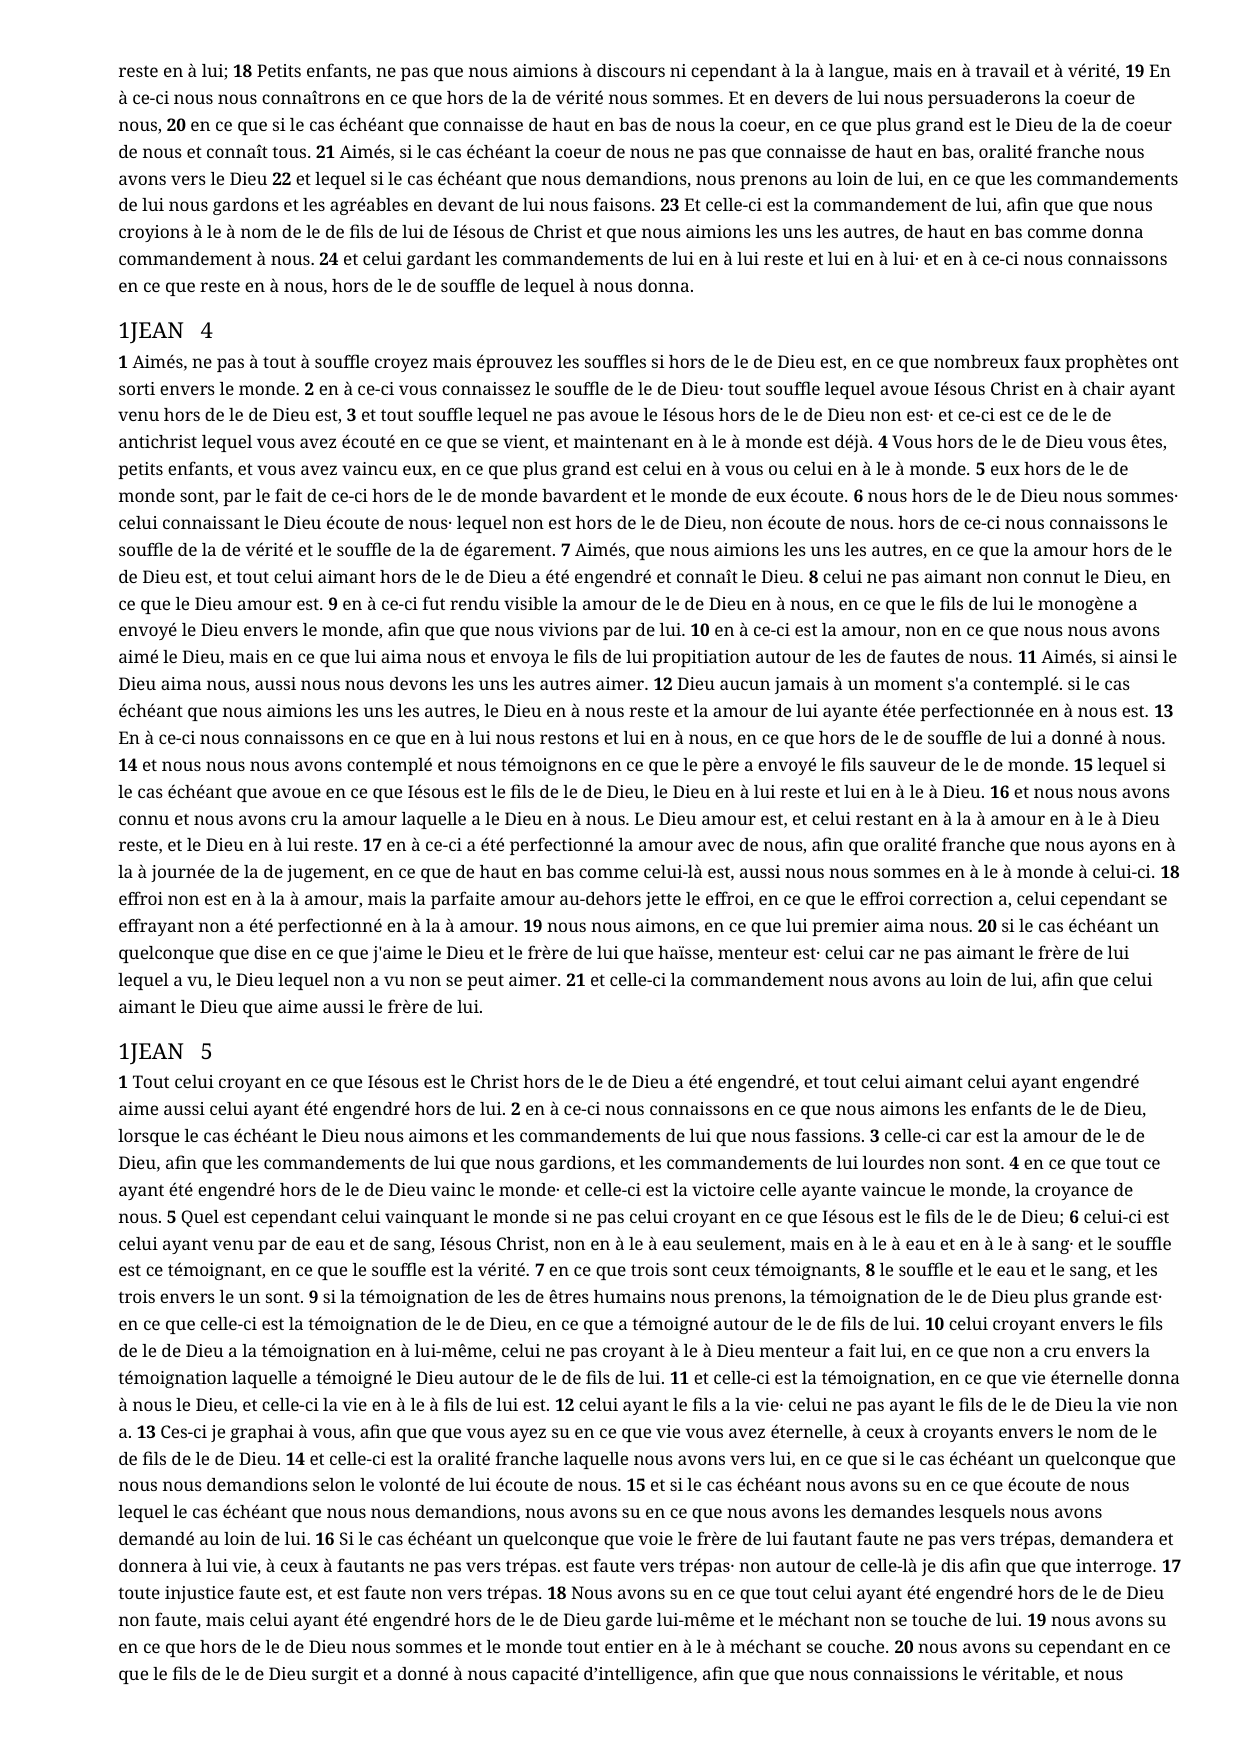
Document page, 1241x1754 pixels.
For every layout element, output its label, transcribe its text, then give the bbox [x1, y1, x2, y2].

text 1 Tout celui croyant en ce que Iésous est le Christ hors de le de Dieu a été engendré, et tout celui aimant celui ayant engendré aime aussi celui ayant été engendré hors de lui. 2 en à ce-ci nous connaissons en ce que nous aimons les enfants de le de Dieu, lorsque le cas échéant le Dieu nous aimons et les commandements de lui que nous fassions. 3 celle-ci car est la amour de le de Dieu, afin que les commandements de lui que nous gardions, et les commandements de lui lourdes non sont. 4 en ce que tout ce ayant été engendré hors de le de Dieu vainc le monde· et celle-ci est la victoire celle ayante vaincue le monde, la croyance de nous. 5 Quel est cependant celui vainquant le monde si ne pas celui croyant en ce que Iésous est le fils de le de Dieu; 6 celui-ci est celui ayant venu par de eau et de sang, Iésous Christ, non en à le à eau seulement, mais en à le à eau et en à le à sang· et le souffle est ce témoignant, en ce que le souffle est la vérité. 7 en ce que trois sont ceux témoignants, 8 le souffle et le eau et le sang, et les trois envers le un sont. 9 si la témoignation de les de êtres humains nous prenons, la témoignation de le de Dieu plus grande est· en ce que celle-ci est la témoignation de le de Dieu, en ce que a témoigné autour de le de fils de lui. 10 celui croyant envers le fils de le de Dieu a la témoignation en à lui-même, celui ne pas croyant à le à Dieu menteur a fait lui, en ce que non a cru envers la témoignation laquelle a témoigné le Dieu autour de le de fils de lui. 11 et celle-ci est la témoignation, en ce que vie éternelle donna à nous le Dieu, et celle-ci la vie en à le à fils de lui est. 12 celui ayant le fils a la vie· celui ne pas ayant le fils de le de Dieu la vie non a. 13 Ces-ci je graphai à vous, afin que que vous ayez su en ce que vie vous avez éternelle, à ceux à croyants envers le nom de le de fils de le de Dieu. 14 et celle-ci est la oralité franche laquelle nous avons vers lui, en ce que si le cas échéant un quelconque que nous nous demandions selon le volonté de lui écoute de nous. 15 et si le cas échéant nous avons su en ce que écoute de nous lequel le cas échéant que nous nous demandions, nous avons su en ce que nous avons les demandes lesquels nous avons demandé au loin de lui. 16 Si le cas échéant un quelconque que voie le frère de lui fautant faute ne pas vers trépas, demandera et donnera à lui vie, à ceux à fautants ne pas vers trépas. est faute vers trépas· non autour de celle-là je dis afin que que interroge. 17 toute injustice faute est, et est faute non vers trépas. 18 Nous avons su en ce que tout celui ayant été engendré hors de le de Dieu non faute, mais celui ayant été engendré hors de le de Dieu garde lui-même et le méchant non se touche de lui. 19 nous avons su en ce que hors de le de Dieu nous sommes et le monde tout entier en à le à méchant se couche. 20 nous avons su cependant en ce que le fils de le de Dieu surgit et a donné à nous capacité d’intelligence, afin que que nous connaissions le véritable, et nous [118, 1070, 1181, 1685]
text reste en à lui; 18 Petits enfants, ne pas que nous aimions à discours ni cependant à la à langue, mais en à travail et à vérité, 19 En à ce-ci nous nous connaîtrons en ce que hors de la de vérité nous sommes. Et en devers de lui nous persuaderons la coeur de nous, 20 en ce que si le cas échéant que connaisse de haut en bas de nous la coeur, en ce que plus grand est le Dieu de la de coeur de nous et connaît tous. 21 Aimés, si le cas échéant la coeur de nous ne pas que connaisse de haut en bas, oralité franche nous avons vers le Dieu 22 et lequel si le cas échéant que nous demandions, nous prenons au loin de lui, en ce que les commandements de lui nous gardons et les agréables en devant de lui nous faisons. 23 Et celle-ci est la commandement de lui, afin que que nous croyions à le à nom de le de fils de lui de Iésous de Christ et que nous aimions les uns les autres, de haut en bas comme donna commandement à nous. 24 et celui gardant les commandements de lui en à lui reste et lui en à lui· et en à ce-ci nous connaissons en ce que reste en à nous, hors de le de souffle de lequel à nous donna. [118, 59, 1181, 297]
text 1JEAN 5 [118, 1036, 1181, 1066]
text 1JEAN 4 [118, 316, 1181, 345]
text 1 Aimés, ne pas à tout à souffle croyez mais éprouvez les souffles si hors de le de Dieu est, en ce que nombreux faux prophètes ont sorti envers le monde. 2 en à ce-ci vous connaissez le souffle de le de Dieu· tout souffle lequel avoue Iésous Christ en à chair ayant venu hors de le de Dieu est, 3 et tout souffle lequel ne pas avoue le Iésous hors de le de Dieu non est· et ce-ci est ce de le de antichrist lequel vous avez écouté en ce que se vient, et maintenant en à le à monde est déjà. 4 Vous hors de le de Dieu vous êtes, petits enfants, et vous avez vaincu eux, en ce que plus grand est celui en à vous ou celui en à le à monde. 5 eux hors de le de monde sont, par le fait de ce-ci hors de le de monde bavardent et le monde de eux écoute. 6 nous hors de le de Dieu nous sommes· celui connaissant le Dieu écoute de nous· lequel non est hors de le de Dieu, non écoute de nous. hors de ce-ci nous connaissons le souffle de la de vérité et le souffle de la de égarement. 7 Aimés, que nous aimions les uns les autres, en ce que la amour hors de le de Dieu est, et tout celui aimant hors de le de Dieu a été engendré et connaît le Dieu. 8 celui ne pas aimant non connut le Dieu, en ce que le Dieu amour est. 9 en à ce-ci fut rendu visible la amour de le de Dieu en à nous, en ce que le fils de lui le monogène a envoyé le Dieu envers le monde, afin que que nous vivions par de lui. 10 en à ce-ci est la amour, non en ce que nous nous avons aimé le Dieu, mais en ce que lui aima nous et envoya le fils de lui propitiation autour de les de fautes de nous. 11 Aimés, si ainsi le Dieu aima nous, aussi nous nous devons les uns les autres aimer. 12 Dieu aucun jamais à un moment s'a contemplé. si le cas échéant que nous aimions les uns les autres, le Dieu en à nous reste et la amour de lui ayante étée perfectionnée en à nous est. 13 En à ce-ci nous connaissons en ce que en à lui nous restons et lui en à nous, en ce que hors de le de souffle de lui a donné à nous. 14 et nous nous nous avons contemplé et nous témoignons en ce que le père a envoyé le fils sauveur de le de monde. 15 lequel si le cas échéant que avoue en ce que Iésous est le fils de le de Dieu, le Dieu en à lui reste et lui en à le à Dieu. 16 et nous nous avons connu et nous avons cru la amour laquelle a le Dieu en à nous. Le Dieu amour est, et celui restant en à la à amour en à le à Dieu reste, et le Dieu en à lui reste. 17 en à ce-ci a été perfectionné la amour avec de nous, afin que oralité franche que nous ayons en à la à journée de la de jugement, en ce que de haut en bas comme celui-là est, aussi nous nous sommes en à le à monde à celui-ci. 18 effroi non est en à la à amour, mais la parfaite amour au-dehors jette le effroi, en ce que le effroi correction a, celui cependant se effrayant non a été perfectionné en à la à amour. 19 nous nous aimons, en ce que lui premier aima nous. 20 si le cas échéant un quelconque que dise en ce que j'aime le Dieu et le frère de lui que haïsse, menteur est· celui car ne pas aimant le frère de lui lequel a vu, le Dieu lequel non a vu non se peut aimer. 21 et celle-ci la commandement nous avons au loin de lui, afin que celui aimant le Dieu que aime aussi le frère de lui. [118, 350, 1181, 1018]
